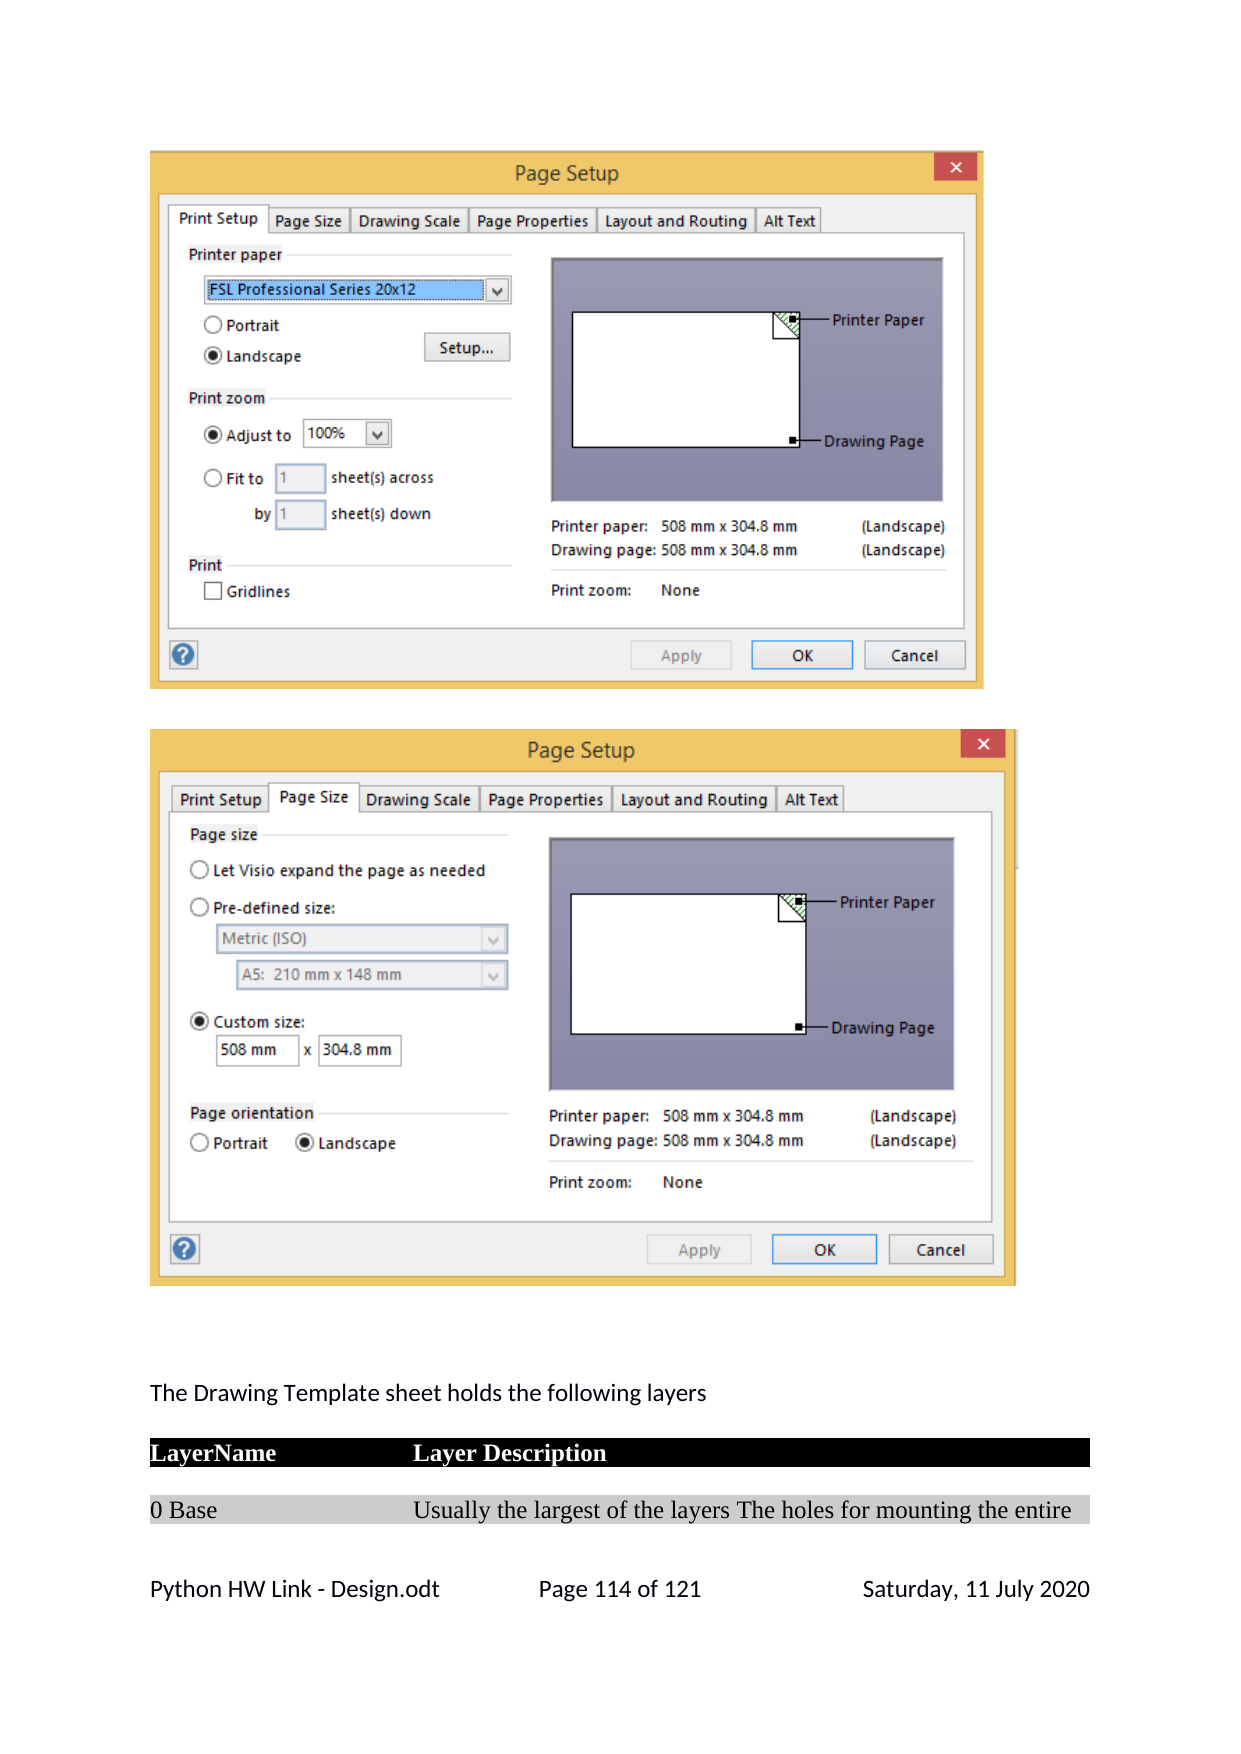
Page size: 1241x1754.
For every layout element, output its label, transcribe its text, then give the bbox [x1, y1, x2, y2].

table_header LayerName [150, 1438, 413, 1467]
table_cell [150, 1467, 413, 1495]
text The Drawing Template sheet holds the following layers [150, 1377, 1090, 1407]
picture [150, 150, 984, 689]
table_header Layer Description [413, 1438, 1090, 1467]
table_cell [413, 1467, 1090, 1495]
table_cell 0 Base [150, 1495, 413, 1524]
table_cell Usually the largest of the layers The holes for mounting the entire [413, 1495, 1090, 1524]
picture [150, 729, 1019, 1286]
